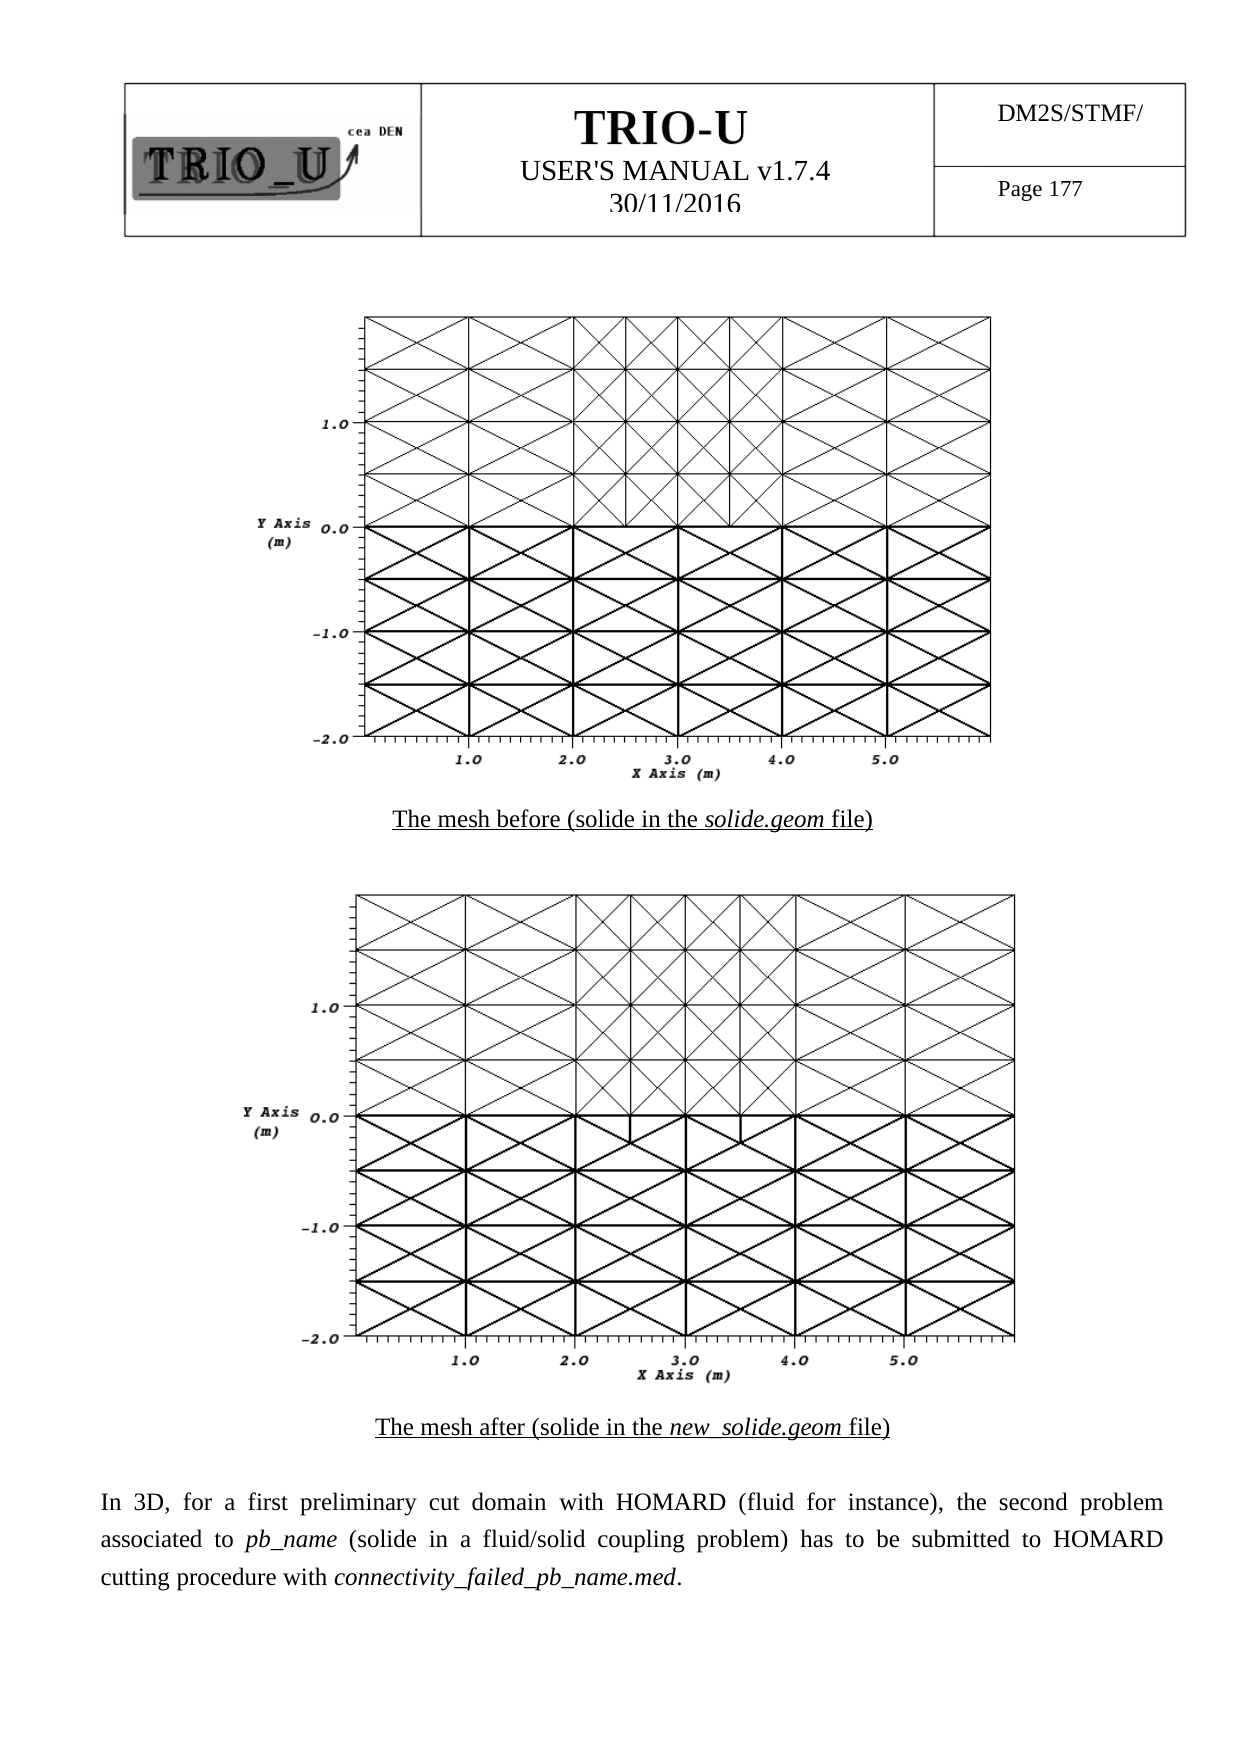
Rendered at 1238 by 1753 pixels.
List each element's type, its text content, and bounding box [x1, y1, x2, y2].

text The mesh after (solide in the new_solide.geom file) [100, 1403, 1165, 1440]
text In 3D, for a first preliminary cut domain with HOMARD (fluid for instance), the second problem associated to pb_name (solide in a fluid/solid coupling problem) has to be submitted to HOMARD cutting procedure with connectivity_failed_pb_name.med. [100, 1478, 1165, 1590]
picture [250, 304, 1016, 787]
text The mesh before (solide in the solide.geom file) [100, 795, 1165, 833]
picture [226, 879, 1039, 1394]
